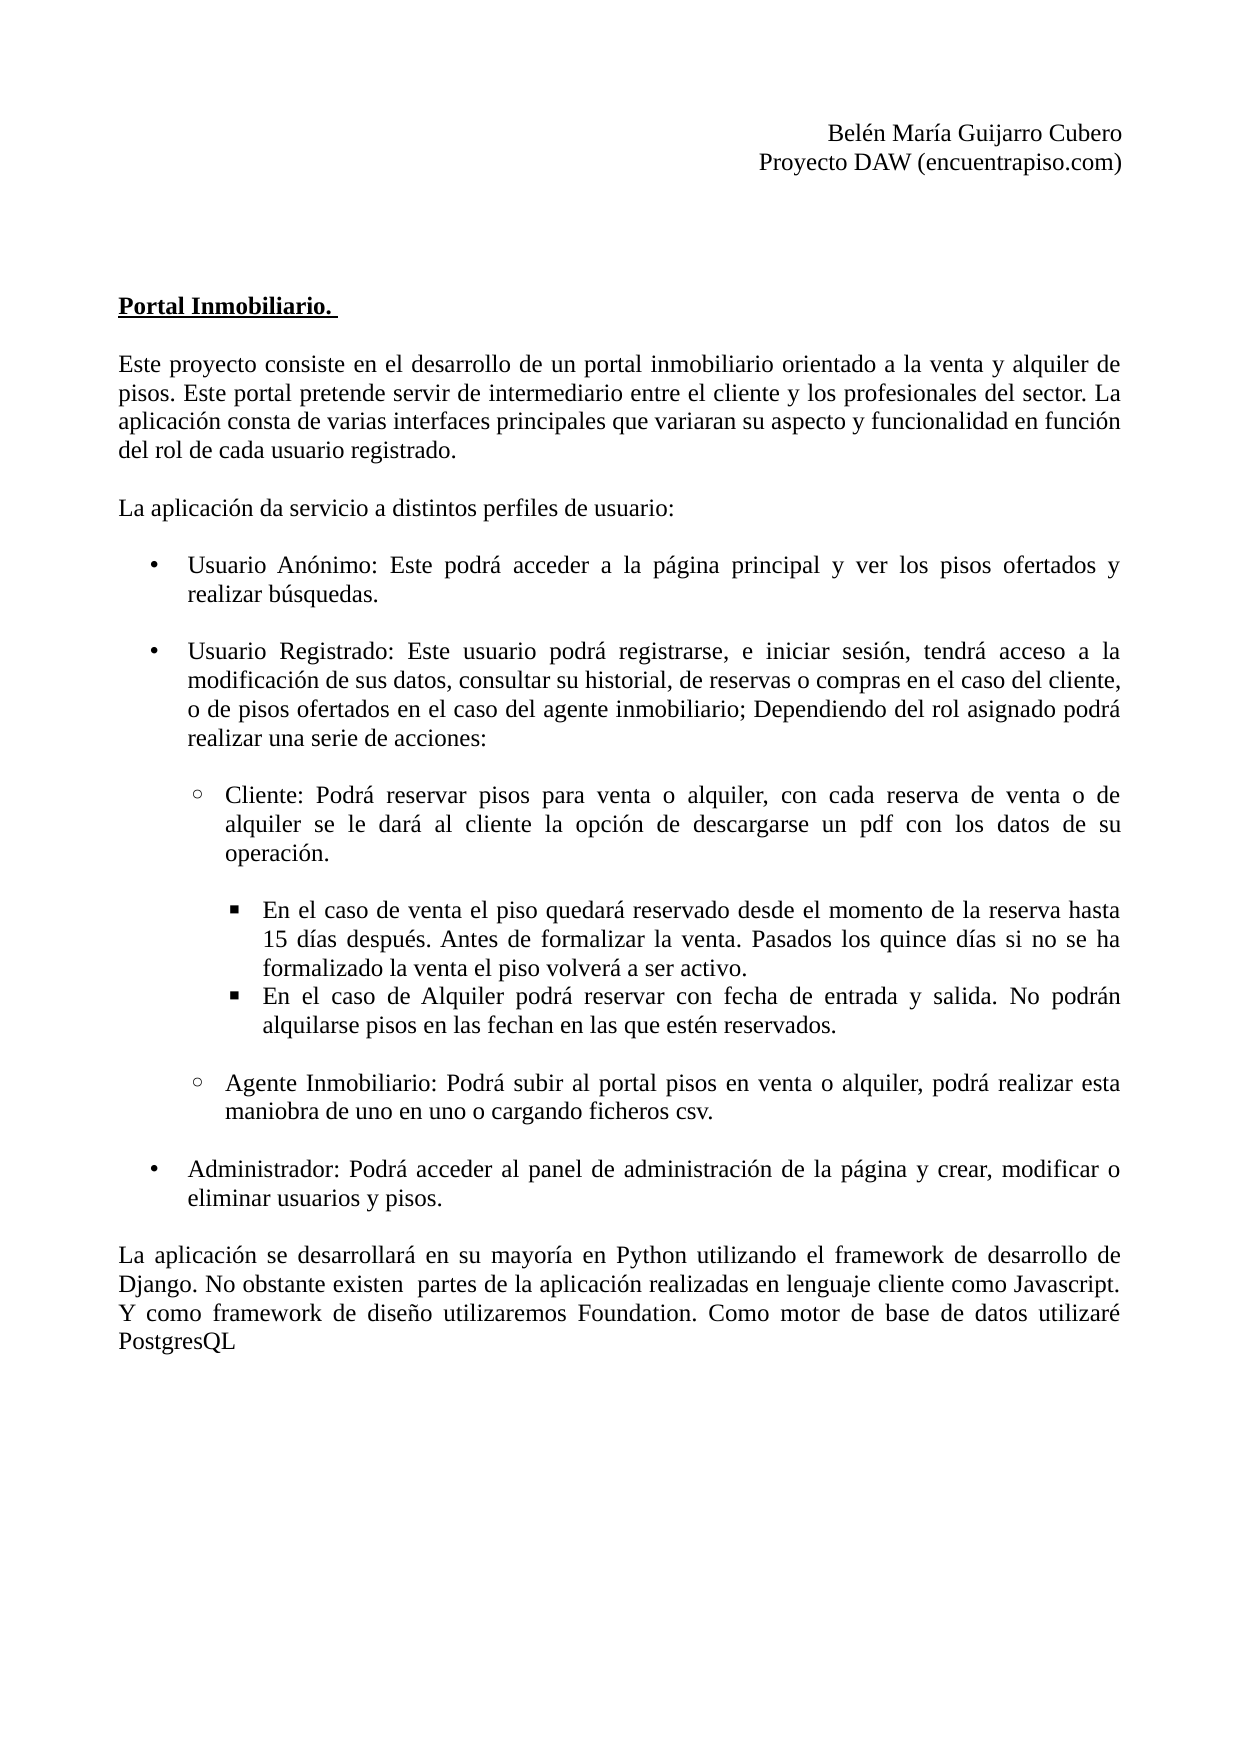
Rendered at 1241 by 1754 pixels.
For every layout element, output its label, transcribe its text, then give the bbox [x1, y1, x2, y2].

list Usuario Registrado: Este usuario podrá registrarse, e iniciar sesión, tendrá acceso a la modificación de sus datos, consultar su historial, de reservas o compras en el caso del cliente, o de pisos ofertados en el caso del agente inmobiliario; Dependiendo del rol asignado podrá realizar una serie de acciones: [150, 636, 1122, 751]
list En el caso de venta el piso quedará reservado desde el momento de la reserva hasta 15 días después. Antes de formalizar la venta. Pasados los quince días si no se ha formalizado la venta el piso volverá a ser activo. [225, 895, 1122, 981]
text Este proyecto consiste en el desarrollo de un portal inmobiliario orientado a la venta y alquiler de pisos. Este portal pretende servir de intermediario entre el cliente y los profesionales del sector. La aplicación consta de varias interfaces principales que variaran su aspecto y funcionalidad en función del rol de cada usuario registrado. [118, 349, 1122, 464]
list Cliente: Podrá reservar pisos para venta o alquiler, con cada reserva de venta o de alquiler se le dará al cliente la opción de descargarse un pdf con los datos de su operación. [187, 780, 1122, 866]
list Administrador: Podrá acceder al panel de administración de la página y crear, modificar o eliminar usuarios y pisos. [150, 1154, 1122, 1211]
list Usuario Anónimo: Este podrá acceder a la página principal y ver los pisos ofertados y realizar búsquedas. [150, 550, 1122, 608]
text La aplicación se desarrollará en su mayoría en Python utilizando el framework de desarrollo de Django. No obstante existen partes de la aplicación realizadas en lenguaje cliente como Javascript. Y como framework de diseño utilizaremos Foundation. Como motor de base de datos utilizaré PostgresQL [118, 1240, 1122, 1355]
list Agente Inmobiliario: Podrá subir al portal pisos en venta o alquiler, podrá realizar esta maniobra de uno en uno o cargando ficheros csv. [187, 1068, 1122, 1125]
text La aplicación da servicio a distintos perfiles de usuario: [118, 493, 1122, 521]
list En el caso de Alquiler podrá reservar con fecha de entrada y salida. No podrán alquilarse pisos en las fechan en las que estén reservados. [225, 981, 1122, 1039]
text Portal Inmobiliario. [118, 291, 1122, 320]
